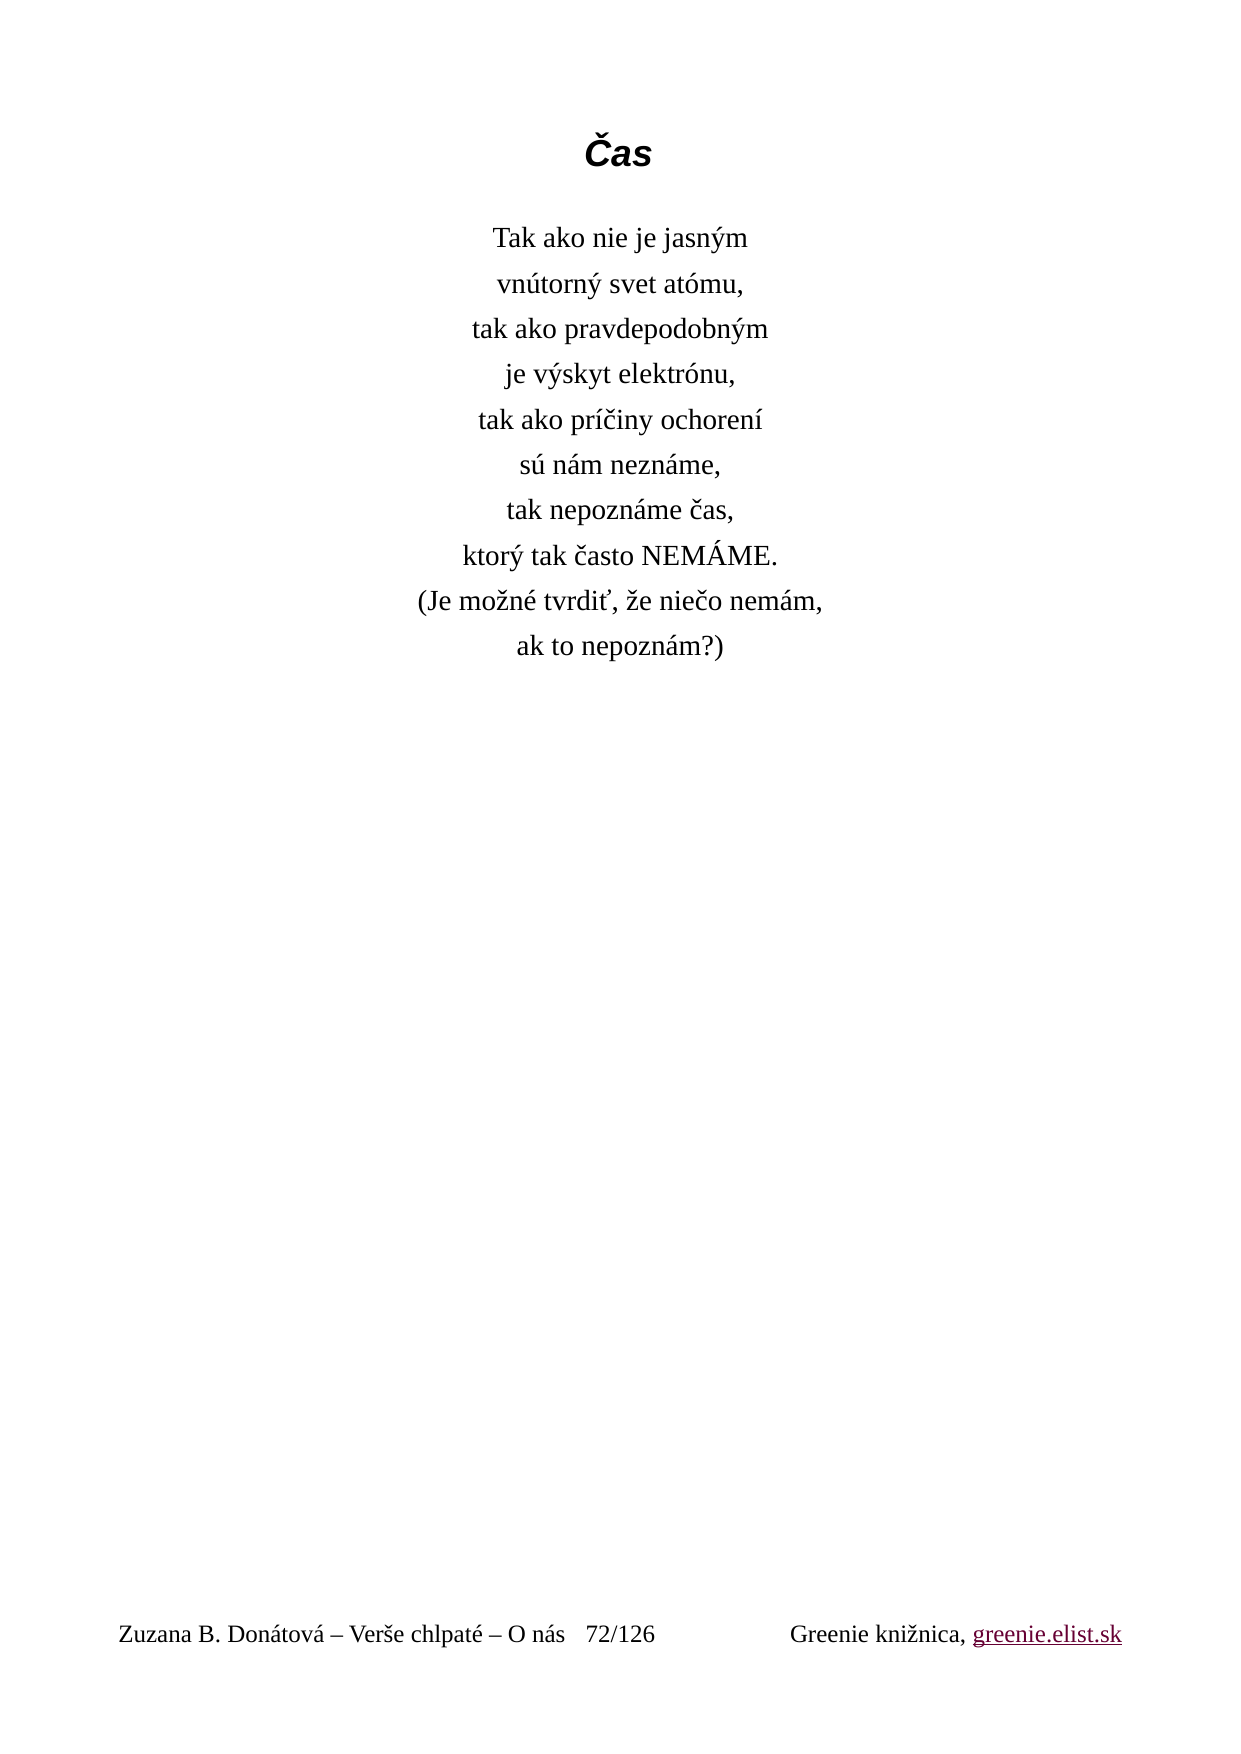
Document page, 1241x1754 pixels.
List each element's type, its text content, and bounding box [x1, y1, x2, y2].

text ktorý tak často NEMÁME. [106, 538, 1134, 571]
text tak ako pravdepodobným [106, 311, 1134, 345]
subtitle Čas [106, 131, 1134, 174]
text Tak ako nie je jasným [106, 221, 1134, 254]
text je výskyt elektrónu, [106, 356, 1134, 390]
text vnútorný svet atómu, [106, 266, 1134, 299]
text (Je možné tvrdiť, že niečo nemám, [106, 583, 1134, 617]
text tak nepoznáme čas, [106, 492, 1134, 526]
text tak ako príčiny ochorení [106, 402, 1134, 435]
text ak to nepoznám?) [106, 628, 1134, 662]
text sú nám neznáme, [106, 447, 1134, 481]
